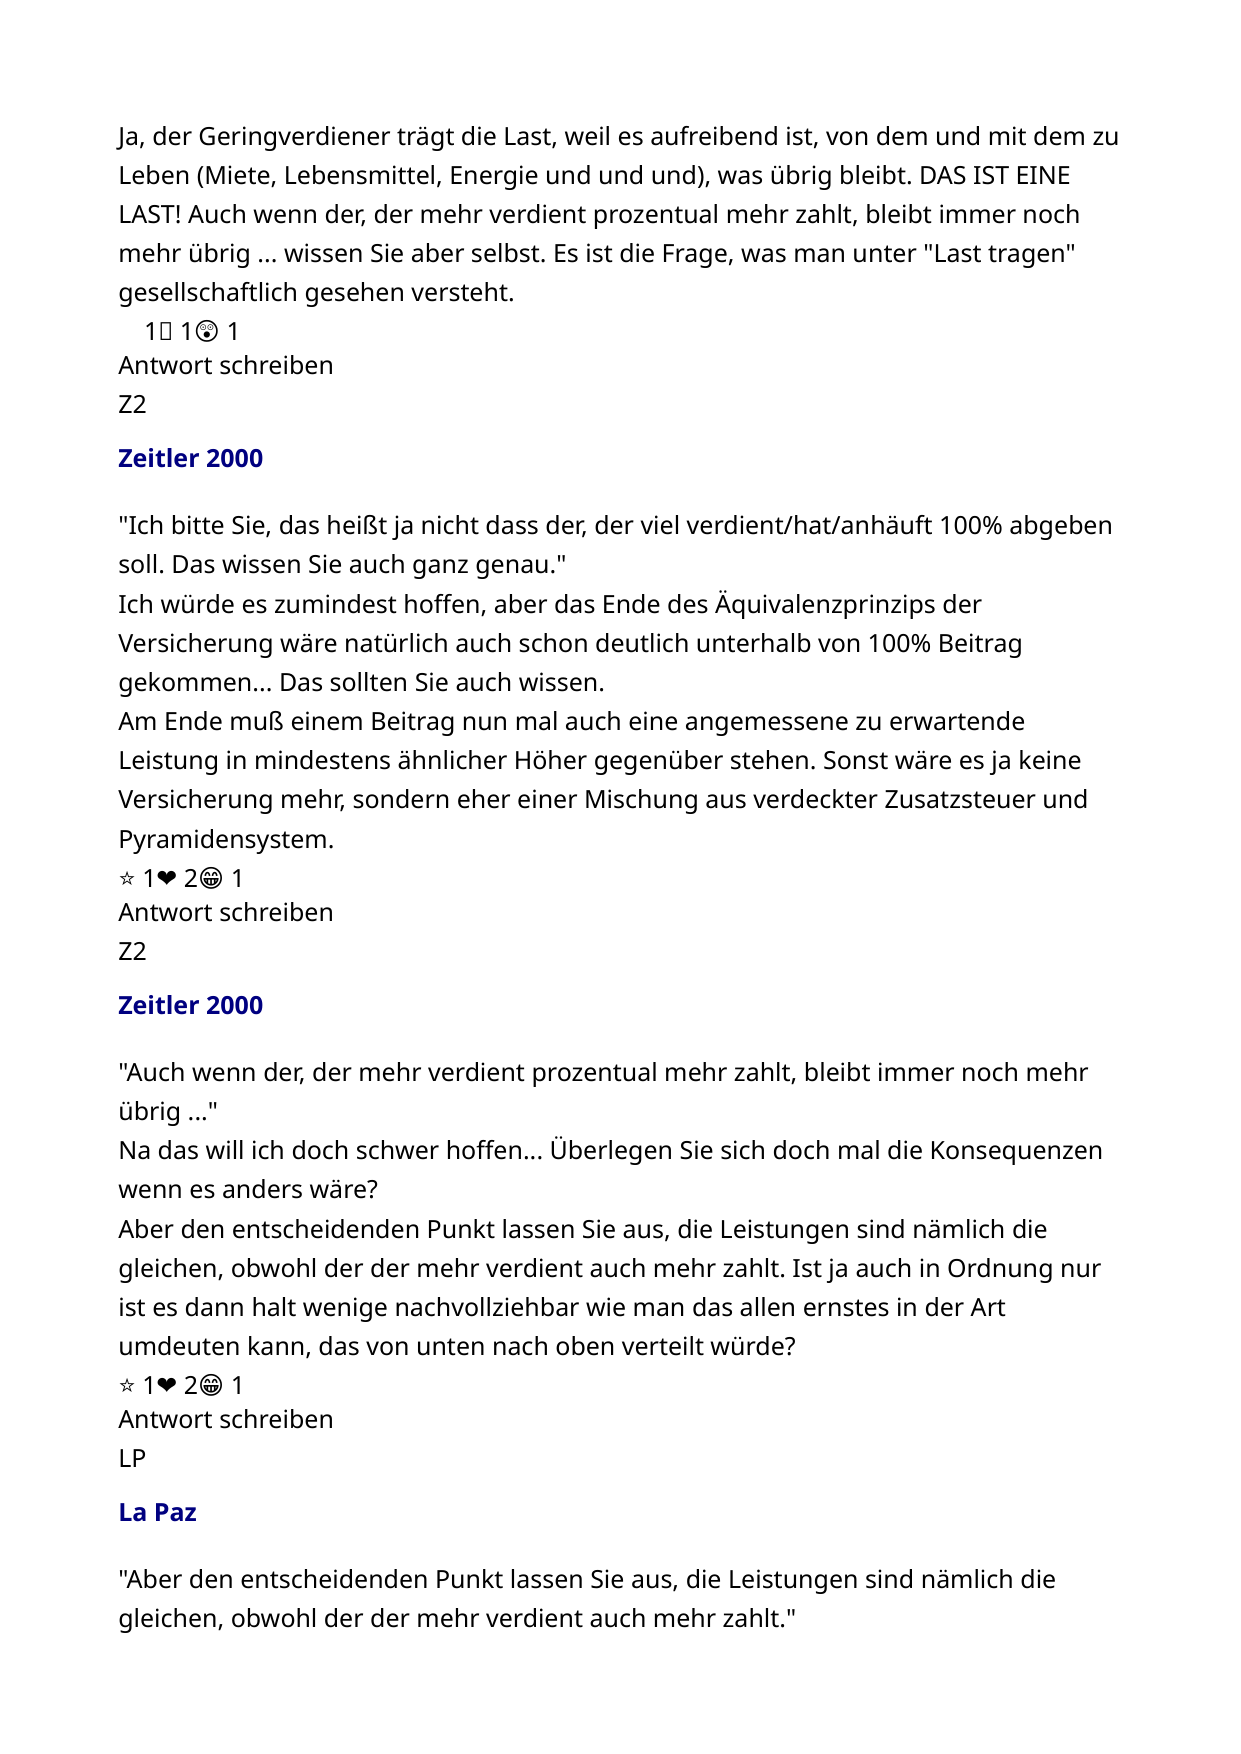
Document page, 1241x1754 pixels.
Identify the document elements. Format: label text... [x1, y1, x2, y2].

text 🙁 1🤨 1😲 1 [118, 314, 1122, 348]
text "Ich bitte Sie, das heißt ja nicht dass der, der viel verdient/hat/anhäuft 100% abgeben soll. Das wissen Sie auch ganz genau." [118, 508, 1122, 581]
text LP [118, 1441, 1122, 1475]
text Ja, der Geringverdiener trägt die Last, weil es aufreibend ist, von dem und mit dem zu Leben (Miete, Lebensmittel, Energie und und und), was übrig bleibt. DAS IST EINE LAST! Auch wenn der, der mehr verdient prozentual mehr zahlt, bleibt immer noch mehr übrig ... wissen Sie aber selbst. Es ist die Frage, was man unter "Last tragen" gesellschaftlich gesehen versteht. [118, 118, 1122, 309]
text "Auch wenn der, der mehr verdient prozentual mehr zahlt, bleibt immer noch mehr übrig ..." [118, 1054, 1122, 1128]
text Antwort schreiben [118, 1402, 1122, 1436]
text Aber den entscheidenden Punkt lassen Sie aus, die Leistungen sind nämlich die gleichen, obwohl der der mehr verdient auch mehr zahlt. Ist ja auch in Ordnung nur ist es dann halt wenige nachvollziehbar wie man das allen ernstes in der Art umdeuten kann, das von unten nach oben verteilt würde? [118, 1211, 1122, 1363]
subtitle Zeitler 2000 [118, 441, 1122, 475]
subtitle Zeitler 2000 [118, 987, 1122, 1022]
text Antwort schreiben [118, 348, 1122, 382]
subtitle La Paz [118, 1495, 1122, 1529]
text "Aber den entscheidenden Punkt lassen Sie aus, die Leistungen sind nämlich die gleichen, obwohl der der mehr verdient auch mehr zahlt." [118, 1562, 1122, 1635]
text Z2 [118, 934, 1122, 968]
text Antwort schreiben [118, 894, 1122, 929]
text ⭐️ 1❤️ 2😁 1 [118, 1368, 1122, 1402]
text Ich würde es zumindest hoffen, aber das Ende des Äquivalenzprinzips der Versicherung wäre natürlich auch schon deutlich unterhalb von 100% Beitrag gekommen... Das sollten Sie auch wissen. [118, 586, 1122, 699]
text Am Ende muß einem Beitrag nun mal auch eine angemessene zu erwartende Leistung in mindestens ähnlicher Höher gegenüber stehen. Sonst wäre es ja keine Versicherung mehr, sondern eher einer Mischung aus verdeckter Zusatzsteuer und Pyramidensystem. [118, 704, 1122, 855]
text Na das will ich doch schwer hoffen... Überlegen Sie sich doch mal die Konsequenzen wenn es anders wäre? [118, 1133, 1122, 1206]
text ⭐️ 1❤️ 2😁 1 [118, 861, 1122, 894]
text Z2 [118, 387, 1122, 421]
